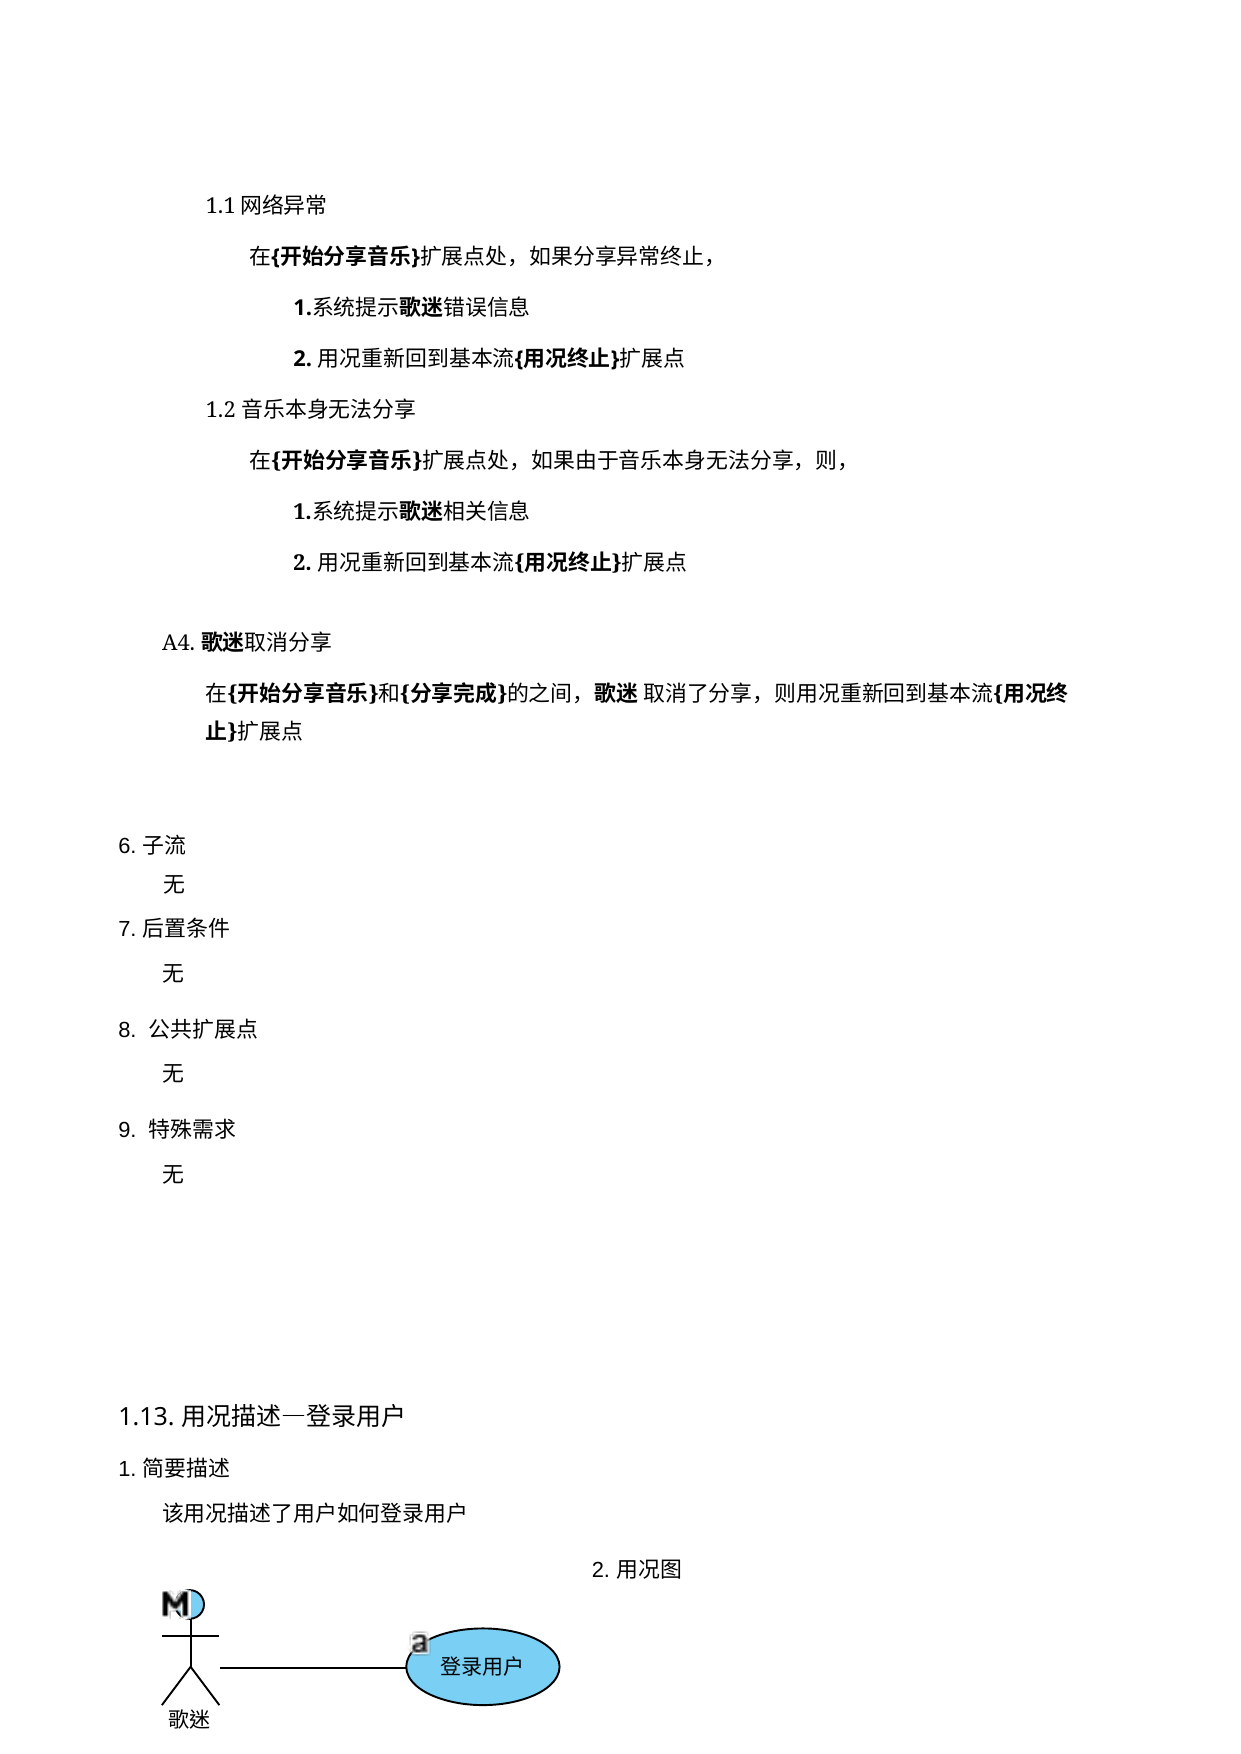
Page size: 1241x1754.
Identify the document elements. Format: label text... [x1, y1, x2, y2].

text 1.系统提示歌迷相关信息 [118, 494, 1122, 526]
subtitle 用况描述—登录用户 [118, 1396, 1122, 1432]
text 无 [118, 1157, 1122, 1188]
text 2. 用况重新回到基本流{用况终止}扩展点 [118, 341, 1122, 372]
text 无 [118, 1056, 1122, 1088]
subtitle 公共扩展点 [118, 1012, 1122, 1043]
text 1.1网络异常 [118, 188, 1122, 219]
subtitle 后置条件 [118, 911, 1122, 943]
text A4. 歌迷取消分享 [118, 625, 1122, 656]
text 无 [118, 866, 1122, 899]
text 无 [118, 956, 1122, 987]
subtitle 特殊需求 [118, 1112, 1122, 1144]
subtitle 用况图 [118, 1552, 1122, 1583]
text 在{开始分享音乐}和{分享完成}的之间，歌迷 取消了分享，则用况重新回到基本流{用况终 止}扩展点 [118, 676, 1122, 746]
text 1.系统提示歌迷错误信息 [118, 290, 1122, 321]
text 2. 用况重新回到基本流{用况终止}扩展点 [118, 545, 1122, 577]
text 该用况描述了用户如何登录用户 [118, 1496, 1122, 1527]
text 1.2 音乐本身无法分享 [118, 392, 1122, 423]
text 在{开始分享音乐}扩展点处，如果分享异常终止， [118, 239, 1122, 270]
subtitle 子流 [118, 828, 1122, 859]
text 在{开始分享音乐}扩展点处，如果由于音乐本身无法分享，则， [118, 443, 1122, 474]
subtitle 简要描述 [118, 1451, 1122, 1483]
